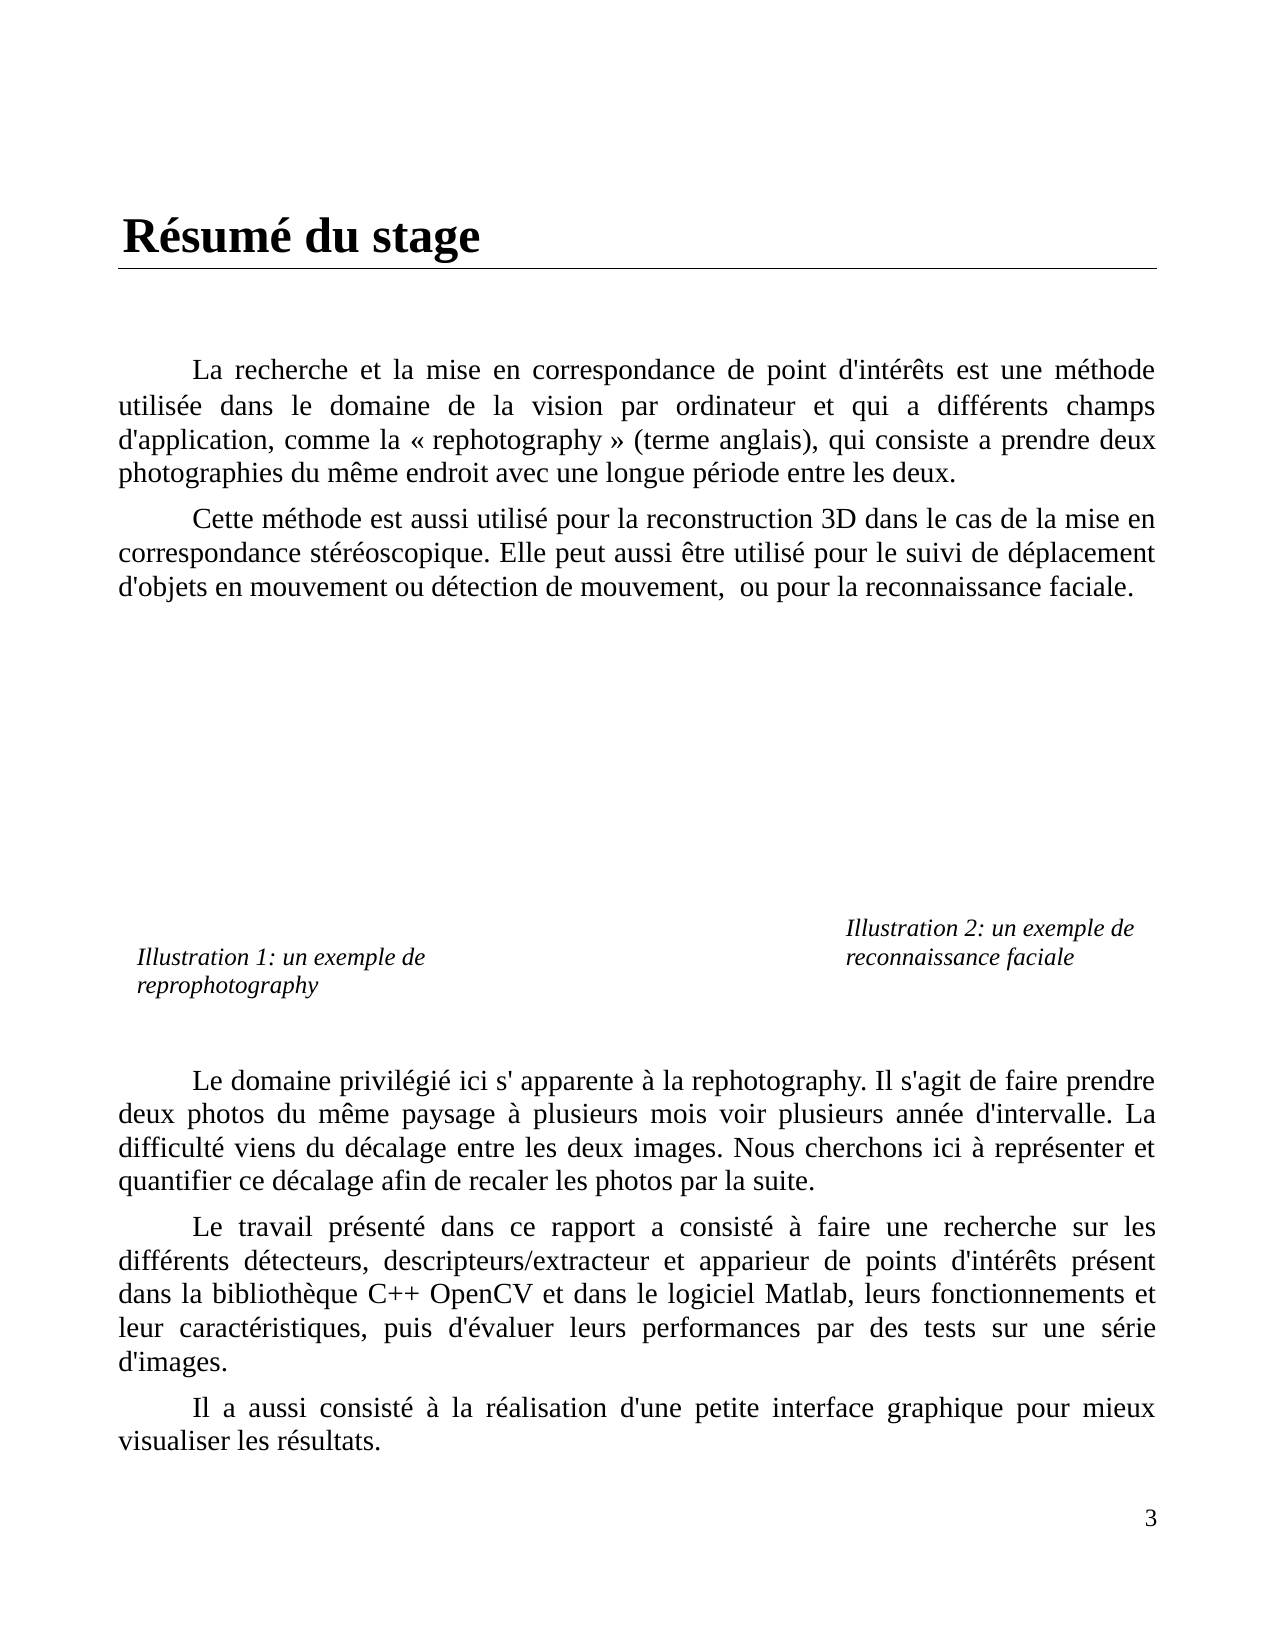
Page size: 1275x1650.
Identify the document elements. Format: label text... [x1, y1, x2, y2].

text Illustration 2: un exemple de reconnaissance faciale [846, 648, 1141, 971]
text Il a aussi consisté à la réalisation d'une petite interface graphique pour mieux visualiser les résultats. [118, 1390, 1157, 1457]
text Le domaine privilégié ici s' apparente à la rephotography. Il s'agit de faire prendre deux photos du même paysage à plusieurs mois voir plusieurs année d'intervalle. La difficulté viens du décalage entre les deux images. Nous cherchons ici à représenter et quantifier ce décalage afin de recaler les photos par la suite. [118, 1063, 1157, 1197]
text Illustration 1: un exemple de reprophotography [137, 669, 491, 999]
text Cette méthode est aussi utilisé pour la reconstruction 3D dans le cas de la mise en correspondance stéréoscopique. Elle peut aussi être utilisé pour le suivi de déplacement d'objets en mouvement ou détection de mouvement, ou pour la reconnaissance faciale. [118, 502, 1157, 602]
text La recherche et la mise en correspondance de point d'intérêts est une méthode utilisée dans le domaine de la vision par ordinateur et qui a différents champs d'application, comme la « rephotography » (terme anglais), qui consiste a prendre deux photographies du même endroit avec une longue période entre les deux. [118, 341, 1157, 489]
subtitle Résumé du stage [118, 201, 1157, 268]
text Le travail présenté dans ce rapport a consisté à faire une recherche sur les différents détecteurs, descripteurs/extracteur et apparieur de points d'intérêts présent dans la bibliothèque C++ OpenCV et dans le logiciel Matlab, leurs fonctionnements et leur caractéristiques, puis d'évaluer leurs performances par des tests sur une série d'images. [118, 1209, 1157, 1377]
